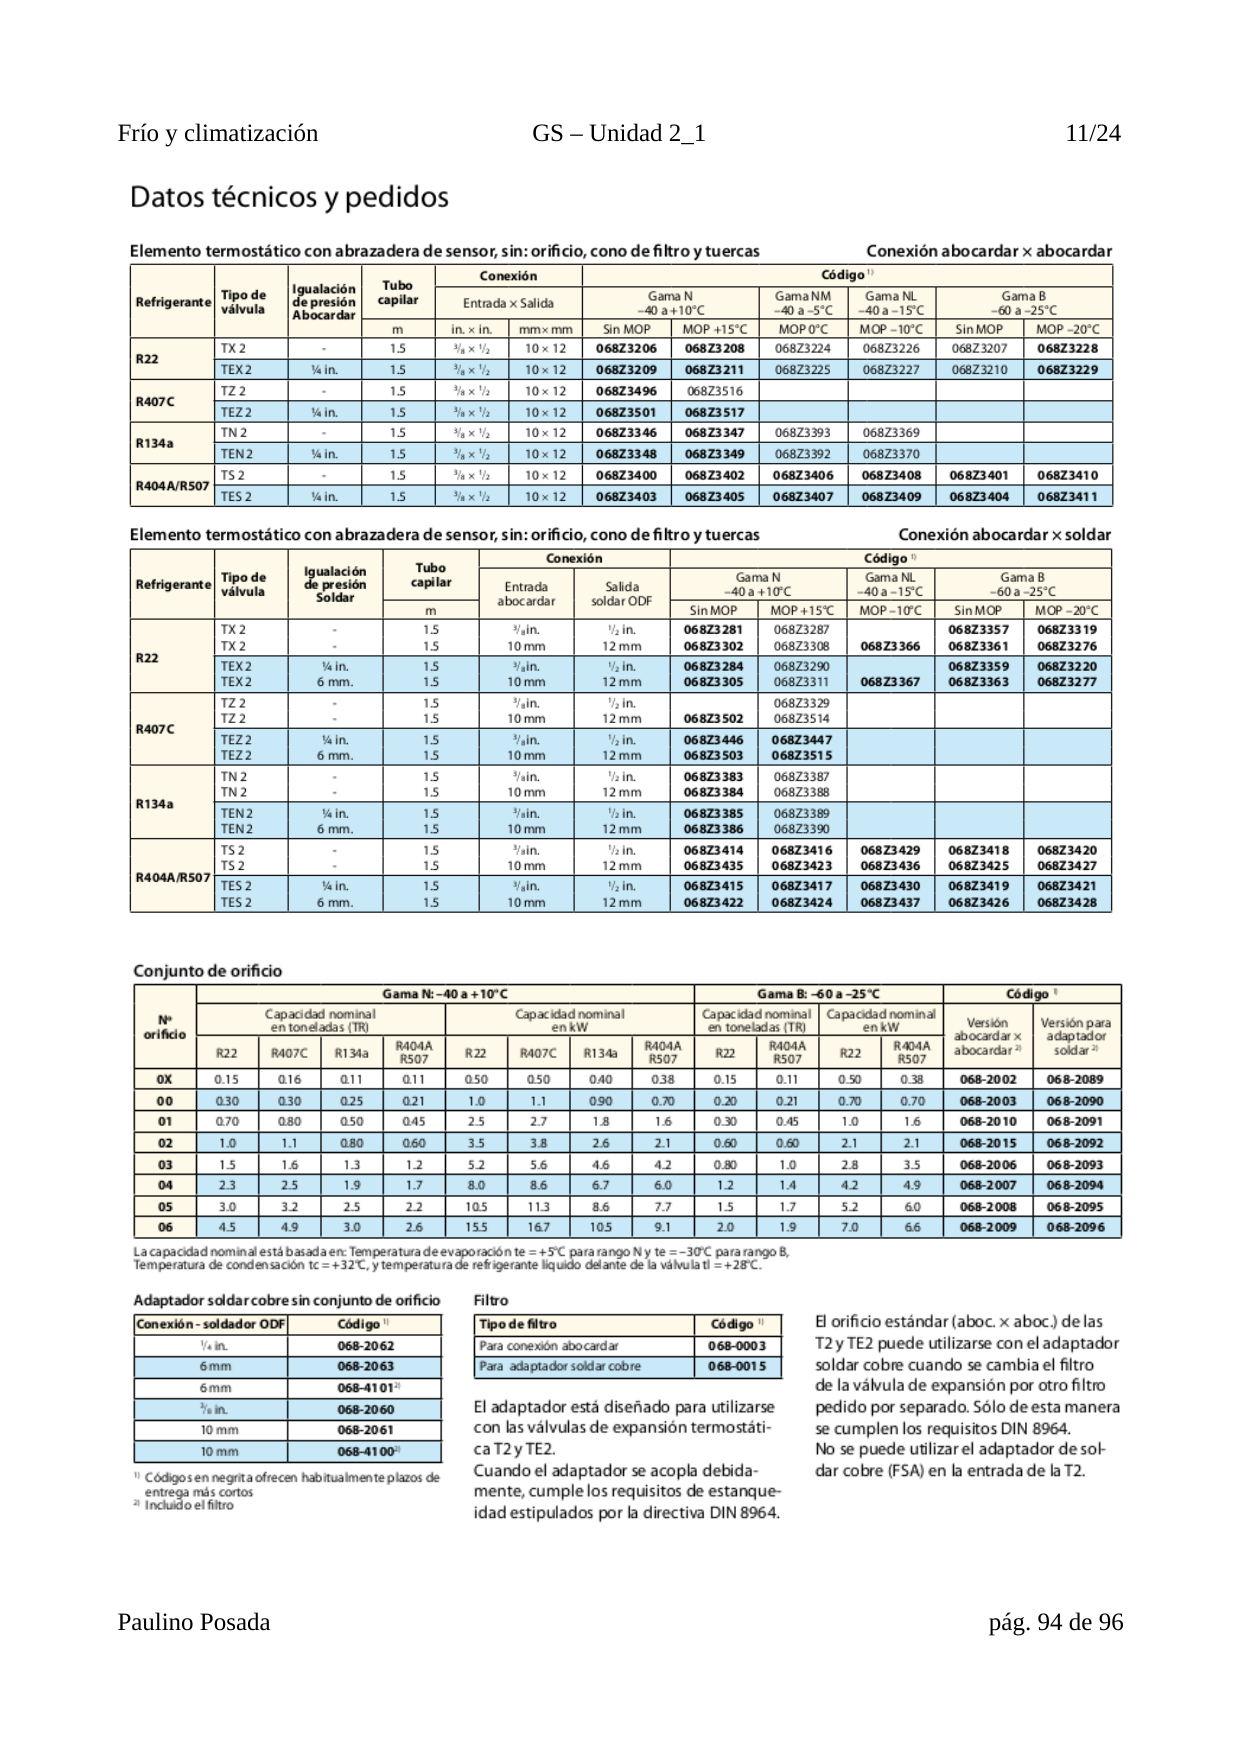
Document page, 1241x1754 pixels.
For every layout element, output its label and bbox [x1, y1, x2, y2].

picture [118, 176, 1123, 920]
picture [128, 959, 1134, 1530]
